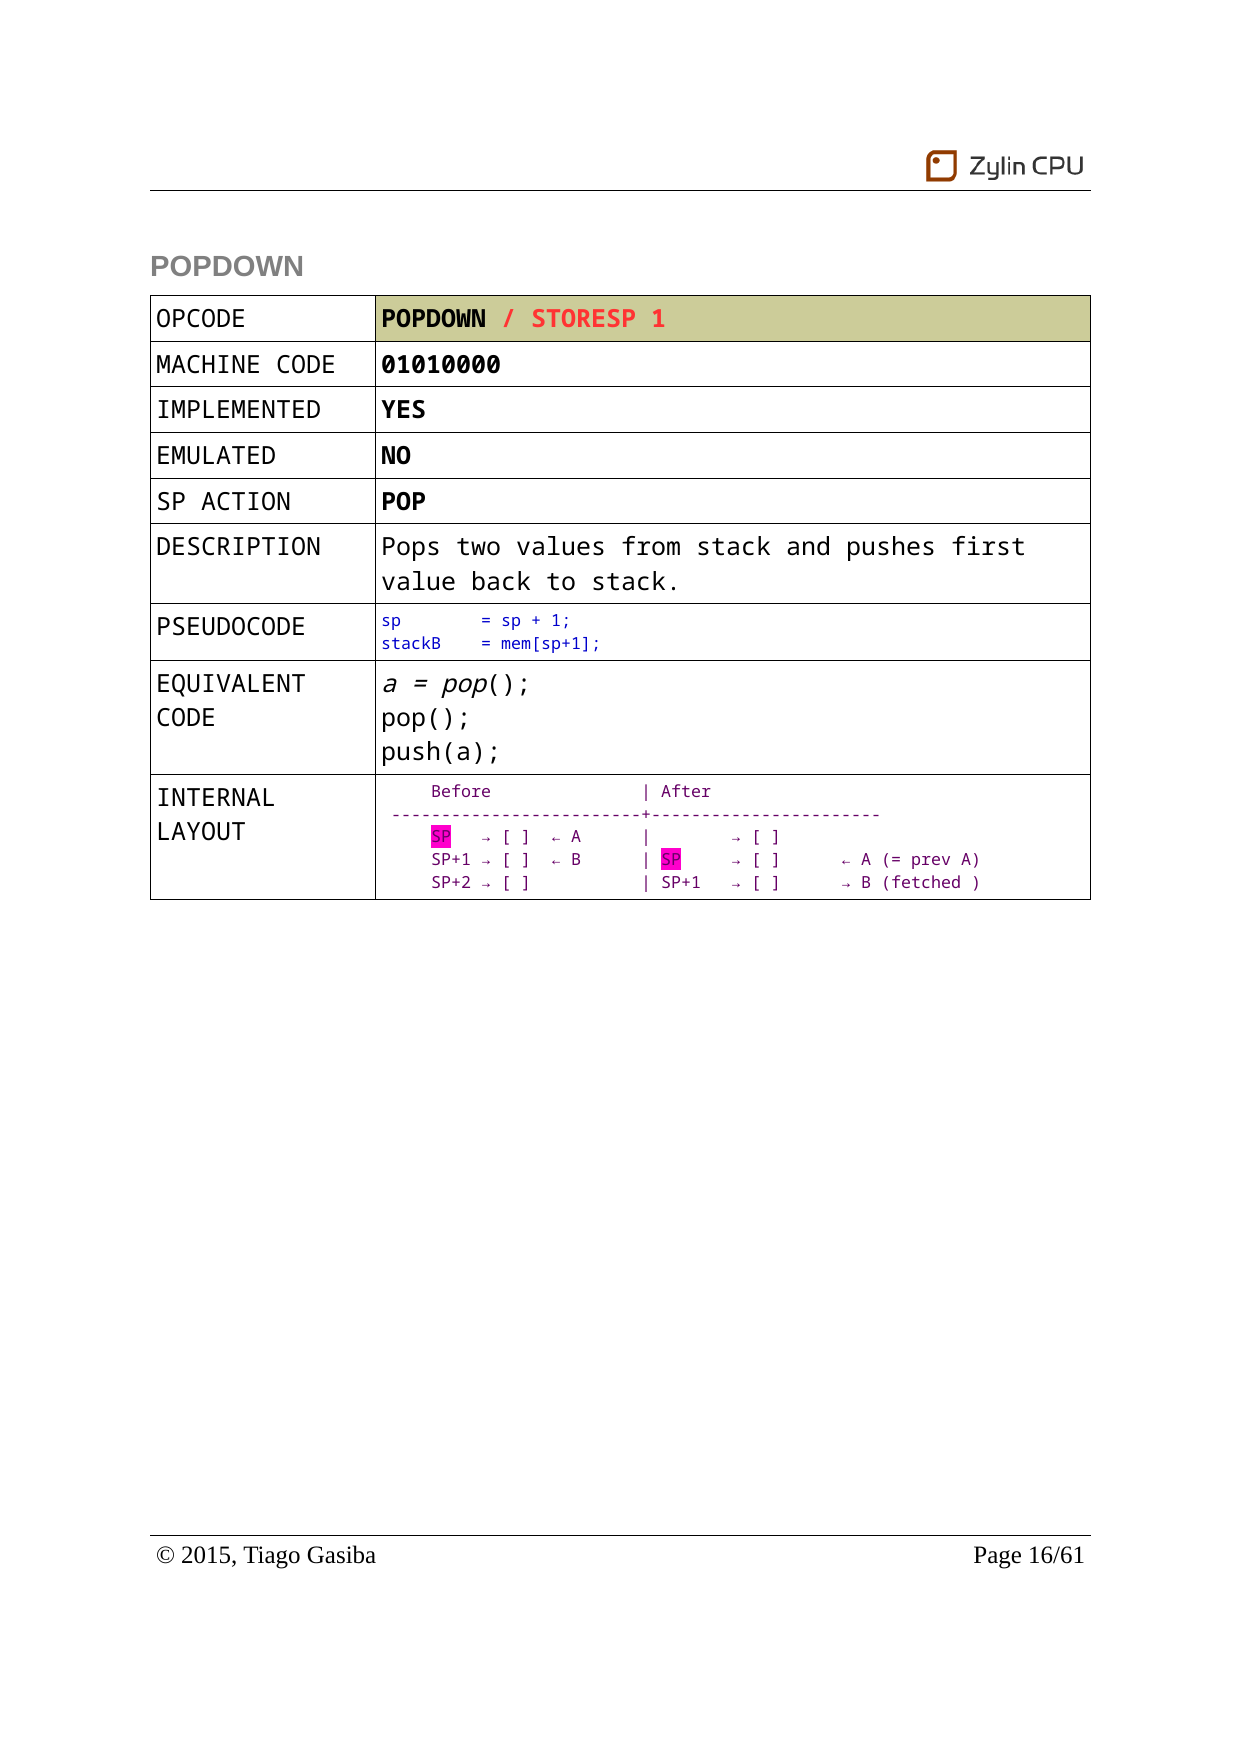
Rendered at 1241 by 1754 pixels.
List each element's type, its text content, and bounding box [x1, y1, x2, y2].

picture [922, 148, 1151, 185]
table_header OPCODE [151, 296, 375, 341]
table_cell IMPLEMENTED [151, 387, 375, 432]
subtitle POPDOWN [150, 249, 1091, 283]
table_cell Before | After -------------------------+----------------------- SP → [ ] ← A | → [ ] SP+1 → [ ] ← B | SP → [ ] ← A (= prev A) SP+2 → [ ] | SP+1 → [ ] → B (fetched ) [376, 775, 1090, 899]
table_cell 01010000 [376, 342, 1090, 386]
table_cell Pops two values from stack and pushes first value back to stack. [376, 524, 1090, 603]
table_cell sp = sp + 1; stackB = mem[sp+1]; [376, 604, 1090, 660]
table_cell MACHINE CODE [151, 342, 375, 386]
table_header POPDOWN / STORESP 1 [376, 296, 1090, 341]
table_cell a = pop(); pop(); push(a); [376, 661, 1090, 774]
table_cell NO [376, 433, 1090, 478]
table_cell INTERNAL LAYOUT [151, 775, 375, 899]
table_cell EMULATED [151, 433, 375, 478]
table_cell YES [376, 387, 1090, 432]
table_cell POP [376, 479, 1090, 523]
table_cell EQUIVALENT CODE [151, 661, 375, 774]
table_cell DESCRIPTION [151, 524, 375, 603]
table_cell SP ACTION [151, 479, 375, 523]
table_cell PSEUDOCODE [151, 604, 375, 660]
